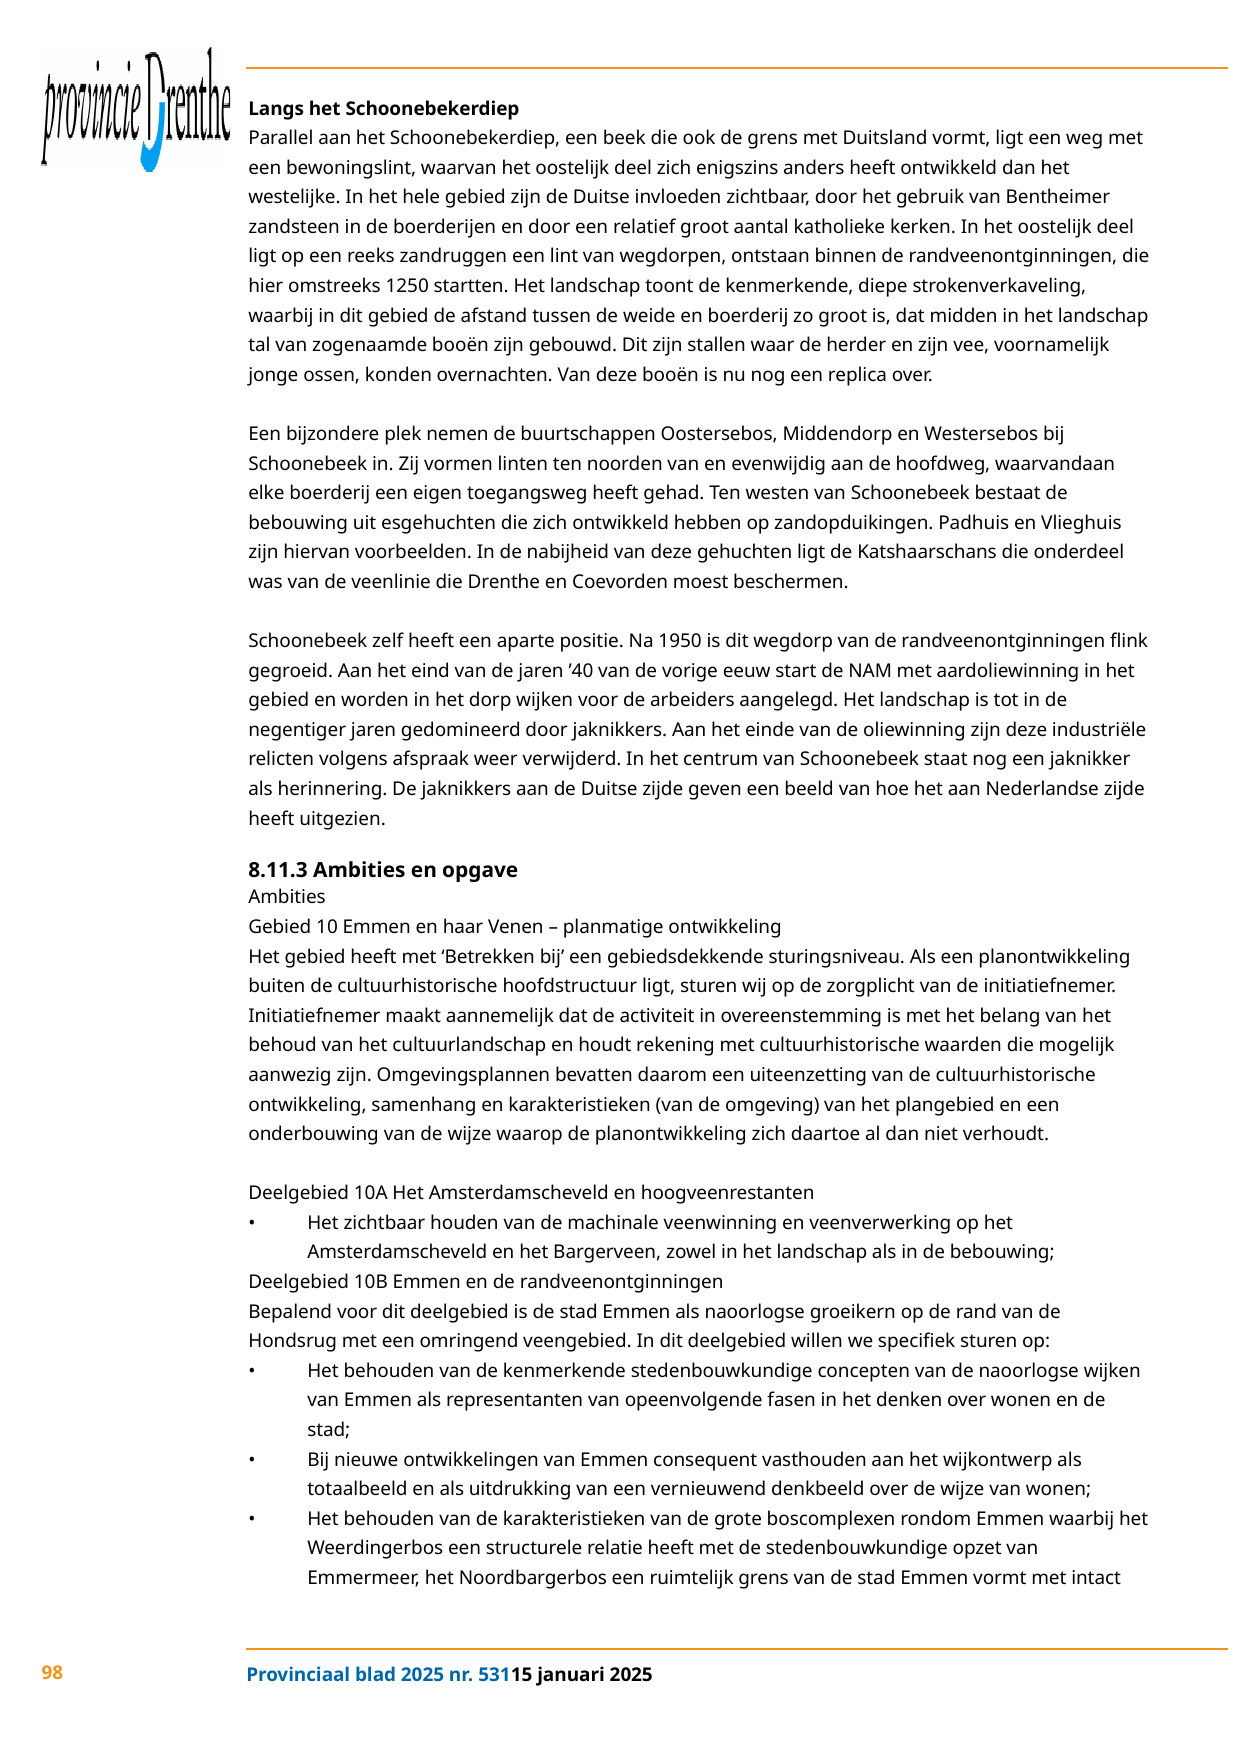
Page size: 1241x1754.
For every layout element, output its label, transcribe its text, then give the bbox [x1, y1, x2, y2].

text Schoonebeek zelf heeft een aparte positie. Na 1950 is dit wegdorp van de randveenontginningen flink gegroeid. Aan het eind van de jaren ’40 van de vorige eeuw start de NAM met aardoliewinning in het gebied en worden in het dorp wijken voor de arbeiders aangelegd. Het landschap is tot in de negentiger jaren gedomineerd door jaknikkers. Aan het einde van de oliewinning zijn deze industriële relicten volgens afspraak weer verwijderd. In het centrum van Schoonebeek staat nog een jaknikker als herinnering. De jaknikkers aan de Duitse zijde geven een beeld van hoe het aan Nederlandse zijde heeft uitgezien. [248, 627, 1152, 831]
text Langs het Schoonebekerdiep [248, 95, 1152, 121]
list Het behouden van de kenmerkende stedenbouwkundige concepten van de naoorlogse wijken van Emmen als representanten van opeenvolgende fasen in het denken over wonen en de stad; [248, 1357, 1152, 1442]
picture [41, 47, 231, 172]
list Het behouden van de karakteristieken van de grote boscomplexen rondom Emmen waarbij het Weerdingerbos een structurele relatie heeft met de stedenbouwkundige opzet van Emmermeer, het Noordbargerbos een ruimtelijk grens van de stad Emmen vormt met intact [248, 1505, 1152, 1590]
text 8.11.3 Ambities en opgave [248, 855, 1152, 884]
text Bepalend voor dit deelgebied is de stad Emmen als naoorlogse groeikern op de rand van de Hondsrug met een omringend veengebied. In dit deelgebied willen we specifiek sturen op: [248, 1298, 1152, 1353]
text Een bijzondere plek nemen de buurtschappen Oostersebos, Middendorp en Westersebos bij Schoonebeek in. Zij vormen linten ten noorden van en evenwijdig aan de hoofdweg, waarvandaan elke boerderij een eigen toegangsweg heeft gehad. Ten westen van Schoonebeek bestaat de bebouwing uit esgehuchten die zich ontwikkeld hebben op zandopduikingen. Padhuis en Vlieghuis zijn hiervan voorbeelden. In de nabijheid van deze gehuchten ligt de Katshaarschans die onderdeel was van de veenlinie die Drenthe en Coevorden moest beschermen. [248, 420, 1152, 594]
text Deelgebied 10B Emmen en de randveenontginningen [248, 1268, 1152, 1294]
text Deelgebied 10A Het Amsterdamscheveld en hoogveenrestanten [248, 1179, 1152, 1205]
text Ambities [248, 884, 1152, 909]
text Parallel aan het Schoonebekerdiep, een beek die ook de grens met Duitsland vormt, ligt een weg met een bewoningslint, waarvan het oostelijk deel zich enigszins anders heeft ontwikkeld dan het westelijke. In het hele gebied zijn de Duitse invloeden zichtbaar, door het gebruik van Bentheimer zandsteen in de boerderijen en door een relatief groot aantal katholieke kerken. In het oostelijk deel ligt op een reeks zandruggen een lint van wegdorpen, ontstaan binnen de randveenontginningen, die hier omstreeks 1250 startten. Het landschap toont de kenmerkende, diepe strokenverkaveling, waarbij in dit gebied de afstand tussen de weide en boerderij zo groot is, dat midden in het landschap tal van zogenaamde booën zijn gebouwd. Dit zijn stallen waar de herder en zijn vee, voornamelijk jonge ossen, konden overnachten. Van deze booën is nu nog een replica over. [248, 124, 1152, 387]
text Gebied 10 Emmen en haar Venen – planmatige ontwikkeling [248, 913, 1152, 939]
list Bij nieuwe ontwikkelingen van Emmen consequent vasthouden aan het wijkontwerp als totaalbeeld en als uitdrukking van een vernieuwend denkbeeld over de wijze van wonen; [248, 1446, 1152, 1501]
list Het zichtbaar houden van de machinale veenwinning en veenverwerking op het Amsterdamscheveld en het Bargerveen, zowel in het landschap als in de bebouwing; [248, 1209, 1152, 1264]
text Het gebied heeft met ‘Betrekken bij’ een gebiedsdekkende sturingsniveau. Als een planontwikkeling buiten de cultuurhistorische hoofdstructuur ligt, sturen wij op de zorgplicht van de initiatiefnemer. Initiatiefnemer maakt aannemelijk dat de activiteit in overeenstemming is met het belang van het behoud van het cultuurlandschap en houdt rekening met cultuurhistorische waarden die mogelijk aanwezig zijn. Omgevingsplannen bevatten daarom een uiteenzetting van de cultuurhistorische ontwikkeling, samenhang en karakteristieken (van de omgeving) van het plangebied en een onderbouwing van de wijze waarop de planontwikkeling zich daartoe al dan niet verhoudt. [248, 943, 1152, 1146]
